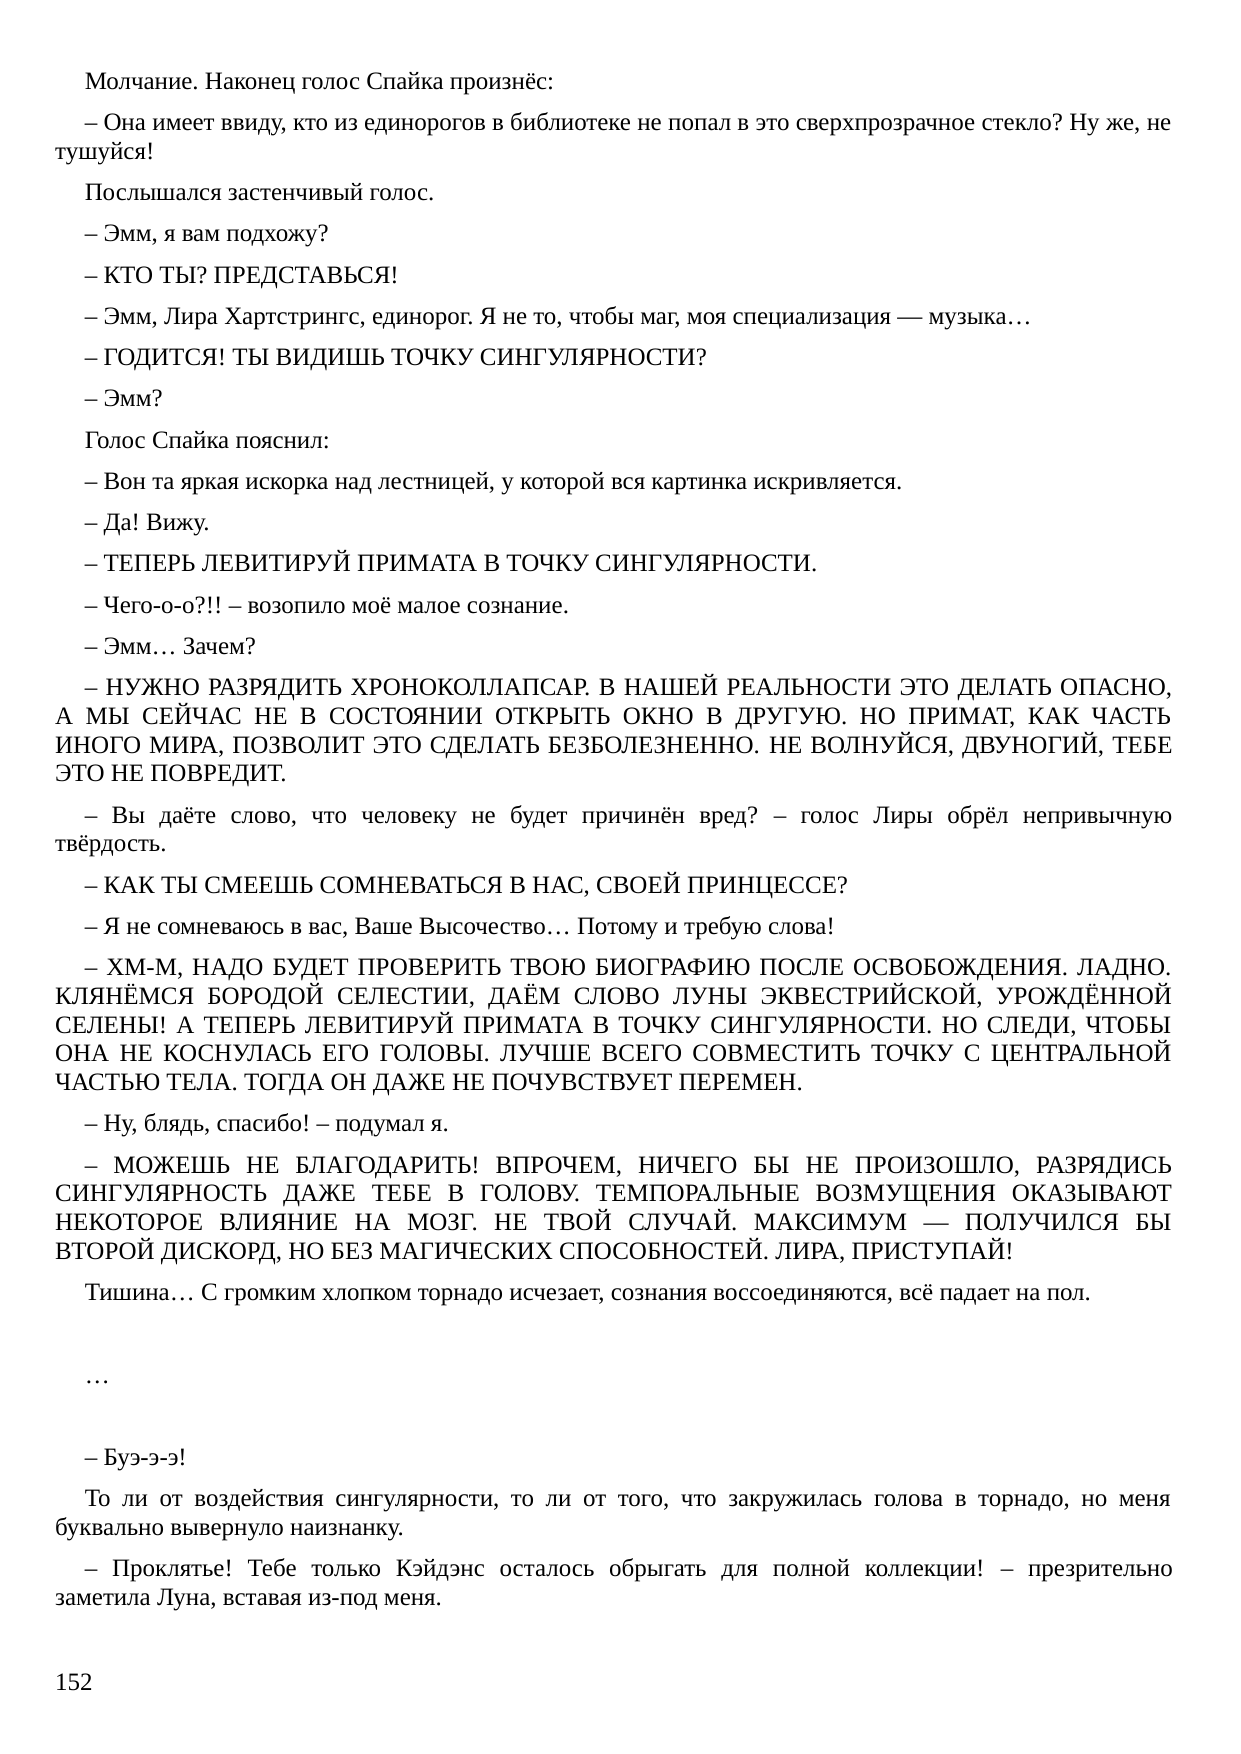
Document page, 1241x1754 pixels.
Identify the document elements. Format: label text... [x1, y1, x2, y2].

text – Проклятье! Тебе только Кэйдэнс осталось обрыгать для полной коллекции! – презрительно заметила Луна, вставая из-под меня. [55, 1553, 1173, 1611]
text – Буэ-э-э! [55, 1442, 1173, 1471]
text – Эмм, я вам подхожу? [55, 218, 1173, 247]
text – Вон та яркая искорка над лестницей, у которой вся картинка искривляется. [55, 466, 1173, 495]
text – КАК ТЫ СМЕЕШЬ СОМНЕВАТЬСЯ В НАС, СВОЕЙ ПРИНЦЕССЕ? [55, 870, 1173, 898]
text – ХМ-М, НАДО БУДЕТ ПРОВЕРИТЬ ТВОЮ БИОГРАФИЮ ПОСЛЕ ОСВОБОЖДЕНИЯ. ЛАДНО. КЛЯНЁМСЯ БОРОДОЙ СЕЛЕСТИИ, ДАЁМ СЛОВО ЛУНЫ ЭКВЕСТРИЙСКОЙ, УРОЖДЁННОЙ СЕЛЕНЫ! А ТЕПЕРЬ ЛЕВИТИРУЙ ПРИМАТА В ТОЧКУ СИНГУЛЯРНОСТИ. НО СЛЕДИ, ЧТОБЫ ОНА НЕ КОСНУЛАСЬ ЕГО ГОЛОВЫ. ЛУЧШЕ ВСЕГО СОВМЕСТИТЬ ТОЧКУ С ЦЕНТРАЛЬНОЙ ЧАСТЬЮ ТЕЛА. ТОГДА ОН ДАЖЕ НЕ ПОЧУВСТВУЕТ ПЕРЕМЕН. [55, 952, 1173, 1096]
text – Она имеет ввиду, кто из единорогов в библиотеке не попал в это сверхпрозрачное стекло? Ну же, не тушуйся! [55, 107, 1173, 165]
text То ли от воздействия сингулярности, то ли от того, что закружилась голова в торнадо, но меня буквально вывернуло наизнанку. [55, 1483, 1173, 1541]
text – Вы даёте слово, что человеку не будет причинён вред? – голос Лиры обрёл непривычную твёрдость. [55, 800, 1173, 857]
text Молчание. Наконец голос Спайка произнёс: [55, 66, 1173, 95]
text Послышался застенчивый голос. [55, 177, 1173, 206]
text – Ну, блядь, спасибо! – подумал я. [55, 1108, 1173, 1137]
text Голос Спайка пояснил: [55, 425, 1173, 453]
text Тишина… С громким хлопком торнадо исчезает, сознания воссоединяются, всё падает на пол. [55, 1277, 1173, 1306]
text – Чего-о-о?!! – возопило моё малое сознание. [55, 590, 1173, 618]
text – МОЖЕШЬ НЕ БЛАГОДАРИТЬ! ВПРОЧЕМ, НИЧЕГО БЫ НЕ ПРОИЗОШЛО, РАЗРЯДИСЬ СИНГУЛЯРНОСТЬ ДАЖЕ ТЕБЕ В ГОЛОВУ. ТЕМПОРАЛЬНЫЕ ВОЗМУЩЕНИЯ ОКАЗЫВАЮТ НЕКОТОРОЕ ВЛИЯНИЕ НА МОЗГ. НЕ ТВОЙ СЛУЧАЙ. МАКСИМУМ — ПОЛУЧИЛСЯ БЫ ВТОРОЙ ДИСКОРД, НО БЕЗ МАГИЧЕСКИХ СПОСОБНОСТЕЙ. ЛИРА, ПРИСТУПАЙ! [55, 1150, 1173, 1265]
text – НУЖНО РАЗРЯДИТЬ ХРОНОКОЛЛАПСАР. В НАШЕЙ РЕАЛЬНОСТИ ЭТО ДЕЛАТЬ ОПАСНО, А МЫ СЕЙЧАС НЕ В СОСТОЯНИИ ОТКРЫТЬ ОКНО В ДРУГУЮ. НО ПРИМАТ, КАК ЧАСТЬ ИНОГО МИРА, ПОЗВОЛИТ ЭТО СДЕЛАТЬ БЕЗБОЛЕЗНЕННО. НЕ ВОЛНУЙСЯ, ДВУНОГИЙ, ТЕБЕ ЭТО НЕ ПОВРЕДИТ. [55, 672, 1173, 787]
text – КТО ТЫ? ПРЕДСТАВЬСЯ! [55, 260, 1173, 288]
text – Эмм, Лира Хартстрингс, единорог. Я не то, чтобы маг, моя специализация — музыка… [55, 301, 1173, 330]
text – Эмм? [55, 383, 1173, 412]
text – ТЕПЕРЬ ЛЕВИТИРУЙ ПРИМАТА В ТОЧКУ СИНГУЛЯРНОСТИ. [55, 548, 1173, 577]
text – Да! Вижу. [55, 507, 1173, 536]
text – Эмм… Зачем? [55, 631, 1173, 660]
text – Я не сомневаюсь в вас, Ваше Высочество… Потому и требую слова! [55, 911, 1173, 940]
text … [55, 1360, 1173, 1388]
text – ГОДИТСЯ! ТЫ ВИДИШЬ ТОЧКУ СИНГУЛЯРНОСТИ? [55, 342, 1173, 371]
